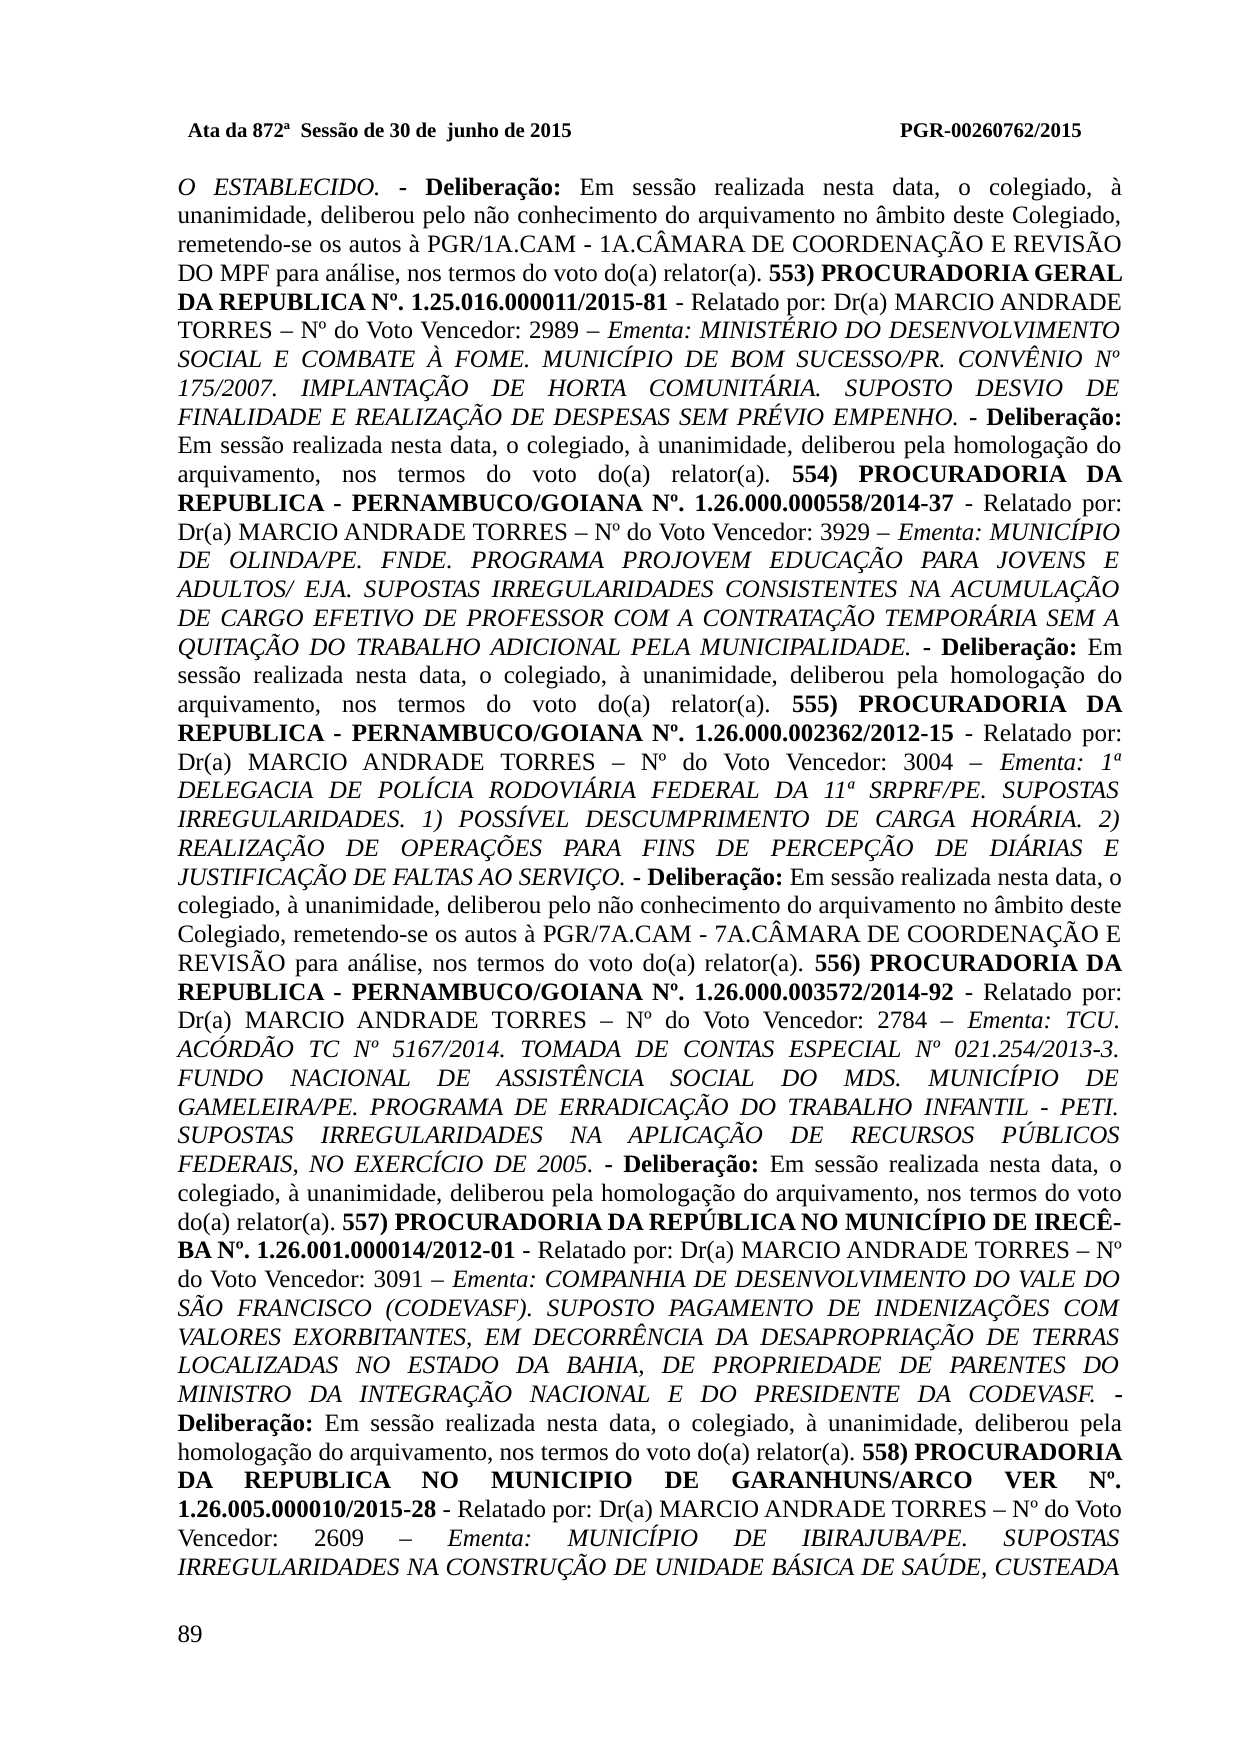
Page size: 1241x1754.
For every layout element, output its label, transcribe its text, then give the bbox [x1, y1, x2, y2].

text O ESTABLECIDO. - Deliberação: Em sessão realizada nesta data, o colegiado, à unanimidade, deliberou pelo não conhecimento do arquivamento no âmbito deste Colegiado, remetendo-se os autos à PGR/1A.CAM - 1A.CÂMARA DE COORDENAÇÃO E REVISÃO DO MPF para análise, nos termos do voto do(a) relator(a). 553) PROCURADORIA GERAL DA REPUBLICA Nº. 1.25.016.000011/2015-81 - Relatado por: Dr(a) MARCIO ANDRADE TORRES – Nº do Voto Vencedor: 2989 – Ementa: MINISTÉRIO DO DESENVOLVIMENTO SOCIAL E COMBATE À FOME. MUNICÍPIO DE BOM SUCESSO/PR. CONVÊNIO Nº 175/2007. IMPLANTAÇÃO DE HORTA COMUNITÁRIA. SUPOSTO DESVIO DE FINALIDADE E REALIZAÇÃO DE DESPESAS SEM PRÉVIO EMPENHO. - Deliberação: Em sessão realizada nesta data, o colegiado, à unanimidade, deliberou pela homologação do arquivamento, nos termos do voto do(a) relator(a). 554) PROCURADORIA DA REPUBLICA - PERNAMBUCO/GOIANA Nº. 1.26.000.000558/2014-37 - Relatado por: Dr(a) MARCIO ANDRADE TORRES – Nº do Voto Vencedor: 3929 – Ementa: MUNICÍPIO DE OLINDA/PE. FNDE. PROGRAMA PROJOVEM EDUCAÇÃO PARA JOVENS E ADULTOS/ EJA. SUPOSTAS IRREGULARIDADES CONSISTENTES NA ACUMULAÇÃO DE CARGO EFETIVO DE PROFESSOR COM A CONTRATAÇÃO TEMPORÁRIA SEM A QUITAÇÃO DO TRABALHO ADICIONAL PELA MUNICIPALIDADE. - Deliberação: Em sessão realizada nesta data, o colegiado, à unanimidade, deliberou pela homologação do arquivamento, nos termos do voto do(a) relator(a). 555) PROCURADORIA DA REPUBLICA - PERNAMBUCO/GOIANA Nº. 1.26.000.002362/2012-15 - Relatado por: Dr(a) MARCIO ANDRADE TORRES – Nº do Voto Vencedor: 3004 – Ementa: 1ª DELEGACIA DE POLÍCIA RODOVIÁRIA FEDERAL DA 11ª SRPRF/PE. SUPOSTAS IRREGULARIDADES. 1) POSSÍVEL DESCUMPRIMENTO DE CARGA HORÁRIA. 2) REALIZAÇÃO DE OPERAÇÕES PARA FINS DE PERCEPÇÃO DE DIÁRIAS E JUSTIFICAÇÃO DE FALTAS AO SERVIÇO. - Deliberação: Em sessão realizada nesta data, o colegiado, à unanimidade, deliberou pelo não conhecimento do arquivamento no âmbito deste Colegiado, remetendo-se os autos à PGR/7A.CAM - 7A.CÂMARA DE COORDENAÇÃO E REVISÃO para análise, nos termos do voto do(a) relator(a). 556) PROCURADORIA DA REPUBLICA - PERNAMBUCO/GOIANA Nº. 1.26.000.003572/2014-92 - Relatado por: Dr(a) MARCIO ANDRADE TORRES – Nº do Voto Vencedor: 2784 – Ementa: TCU. ACÓRDÃO TC Nº 5167/2014. TOMADA DE CONTAS ESPECIAL Nº 021.254/2013-3. FUNDO NACIONAL DE ASSISTÊNCIA SOCIAL DO MDS. MUNICÍPIO DE GAMELEIRA/PE. PROGRAMA DE ERRADICAÇÃO DO TRABALHO INFANTIL - PETI. SUPOSTAS IRREGULARIDADES NA APLICAÇÃO DE RECURSOS PÚBLICOS FEDERAIS, NO EXERCÍCIO DE 2005. - Deliberação: Em sessão realizada nesta data, o colegiado, à unanimidade, deliberou pela homologação do arquivamento, nos termos do voto do(a) relator(a). 557) PROCURADORIA DA REPÚBLICA NO MUNICÍPIO DE IRECÊ-BA Nº. 1.26.001.000014/2012-01 - Relatado por: Dr(a) MARCIO ANDRADE TORRES – Nº do Voto Vencedor: 3091 – Ementa: COMPANHIA DE DESENVOLVIMENTO DO VALE DO SÃO FRANCISCO (CODEVASF). SUPOSTO PAGAMENTO DE INDENIZAÇÕES COM VALORES EXORBITANTES, EM DECORRÊNCIA DA DESAPROPRIAÇÃO DE TERRAS LOCALIZADAS NO ESTADO DA BAHIA, DE PROPRIEDADE DE PARENTES DO MINISTRO DA INTEGRAÇÃO NACIONAL E DO PRESIDENTE DA CODEVASF. - Deliberação: Em sessão realizada nesta data, o colegiado, à unanimidade, deliberou pela homologação do arquivamento, nos termos do voto do(a) relator(a). 558) PROCURADORIA DA REPUBLICA NO MUNICIPIO DE GARANHUNS/ARCO VER Nº. 1.26.005.000010/2015-28 - Relatado por: Dr(a) MARCIO ANDRADE TORRES – Nº do Voto Vencedor: 2609 – Ementa: MUNICÍPIO DE IBIRAJUBA/PE. SUPOSTAS IRREGULARIDADES NA CONSTRUÇÃO DE UNIDADE BÁSICA DE SAÚDE, CUSTEADA [177, 172, 1122, 1580]
